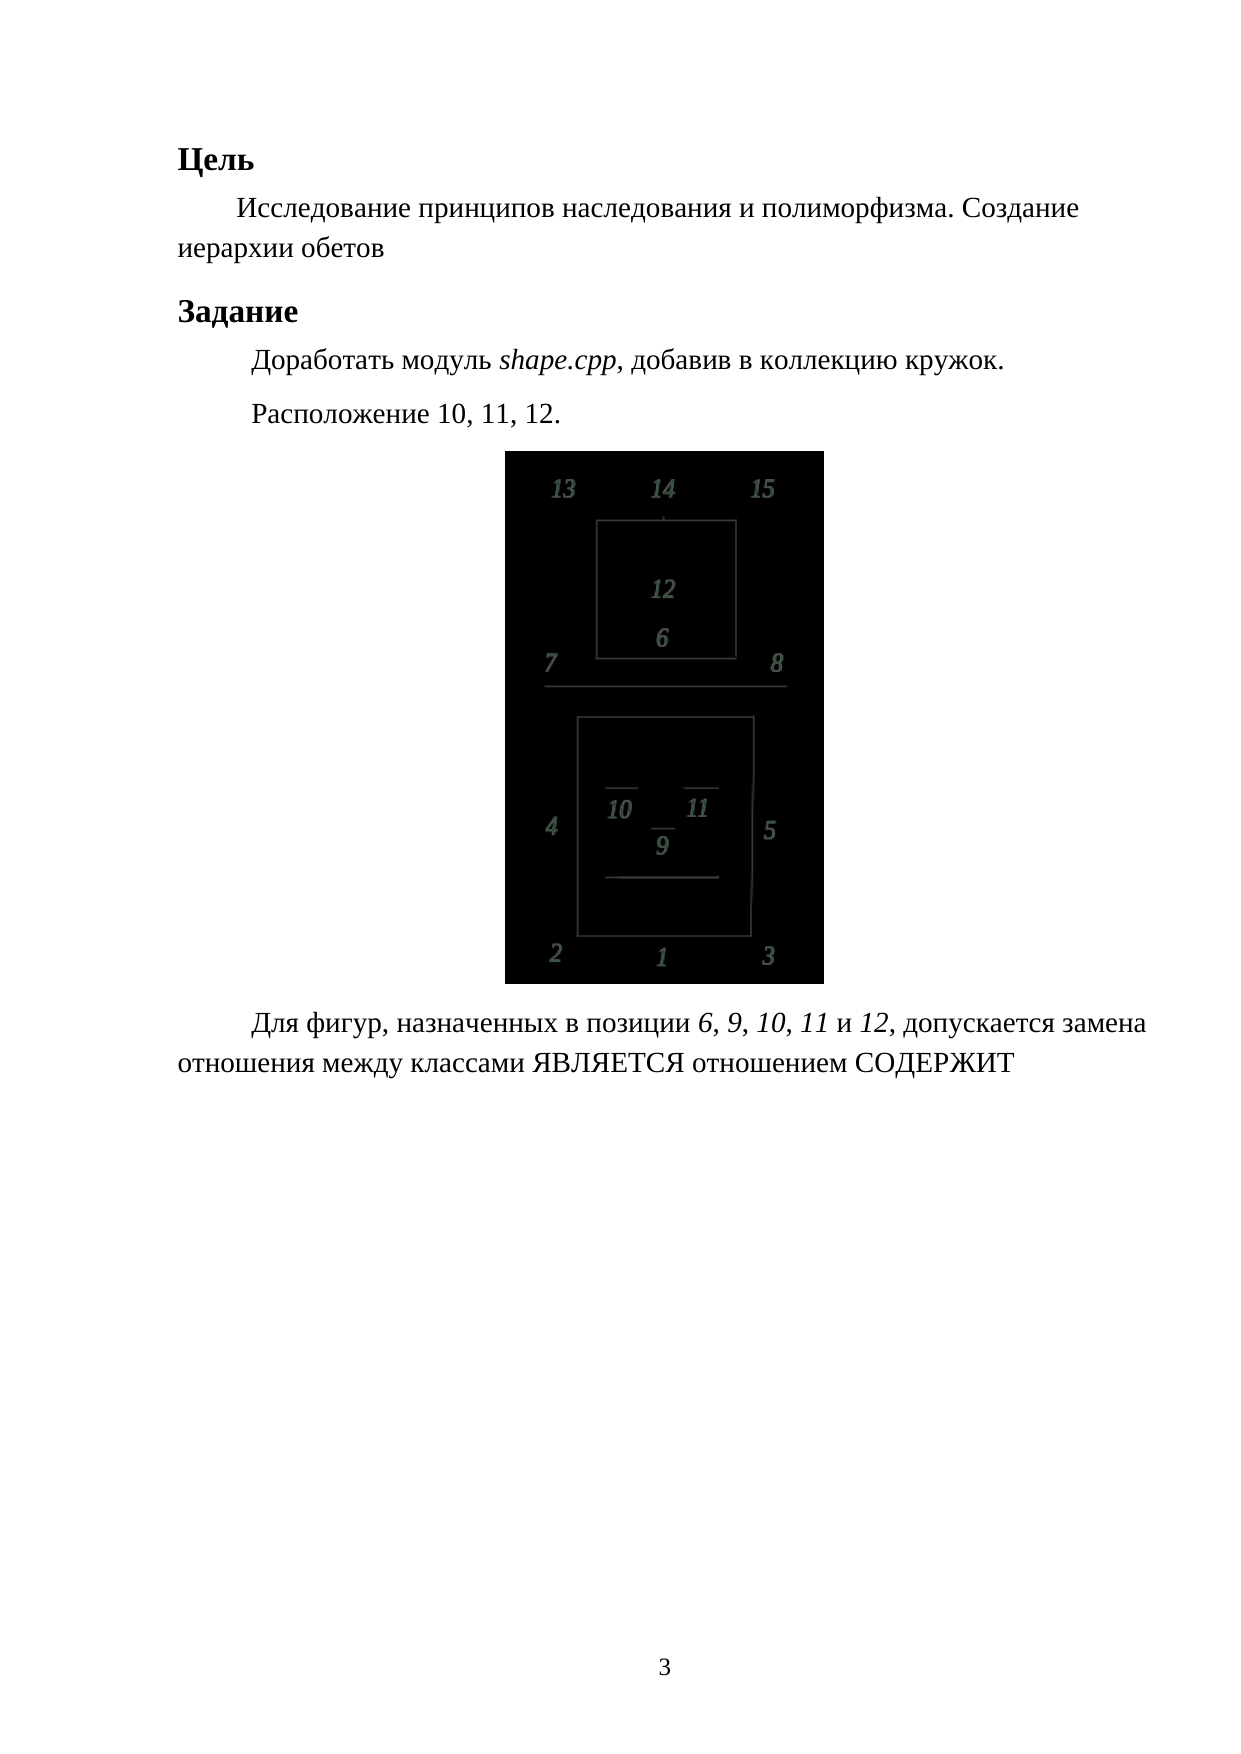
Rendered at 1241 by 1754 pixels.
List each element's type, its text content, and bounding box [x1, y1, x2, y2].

text Для фигур, назначенных в позиции 6, 9, 10, 11 и 12, допускается замена отношения между классами ЯВЛЯЕТСЯ отношением СОДЕР­ЖИТ [177, 1005, 1152, 1079]
subtitle Задание [177, 291, 1152, 329]
text Доработать модуль shape.cpp, добавив в коллекцию кружок. [177, 342, 1152, 375]
text Расположение 10, 11, 12. [177, 397, 1152, 430]
text Исследование принципов наследования и полиморфизма. Создание иерархии обетов [177, 190, 1152, 263]
subtitle Цель [177, 139, 1152, 177]
